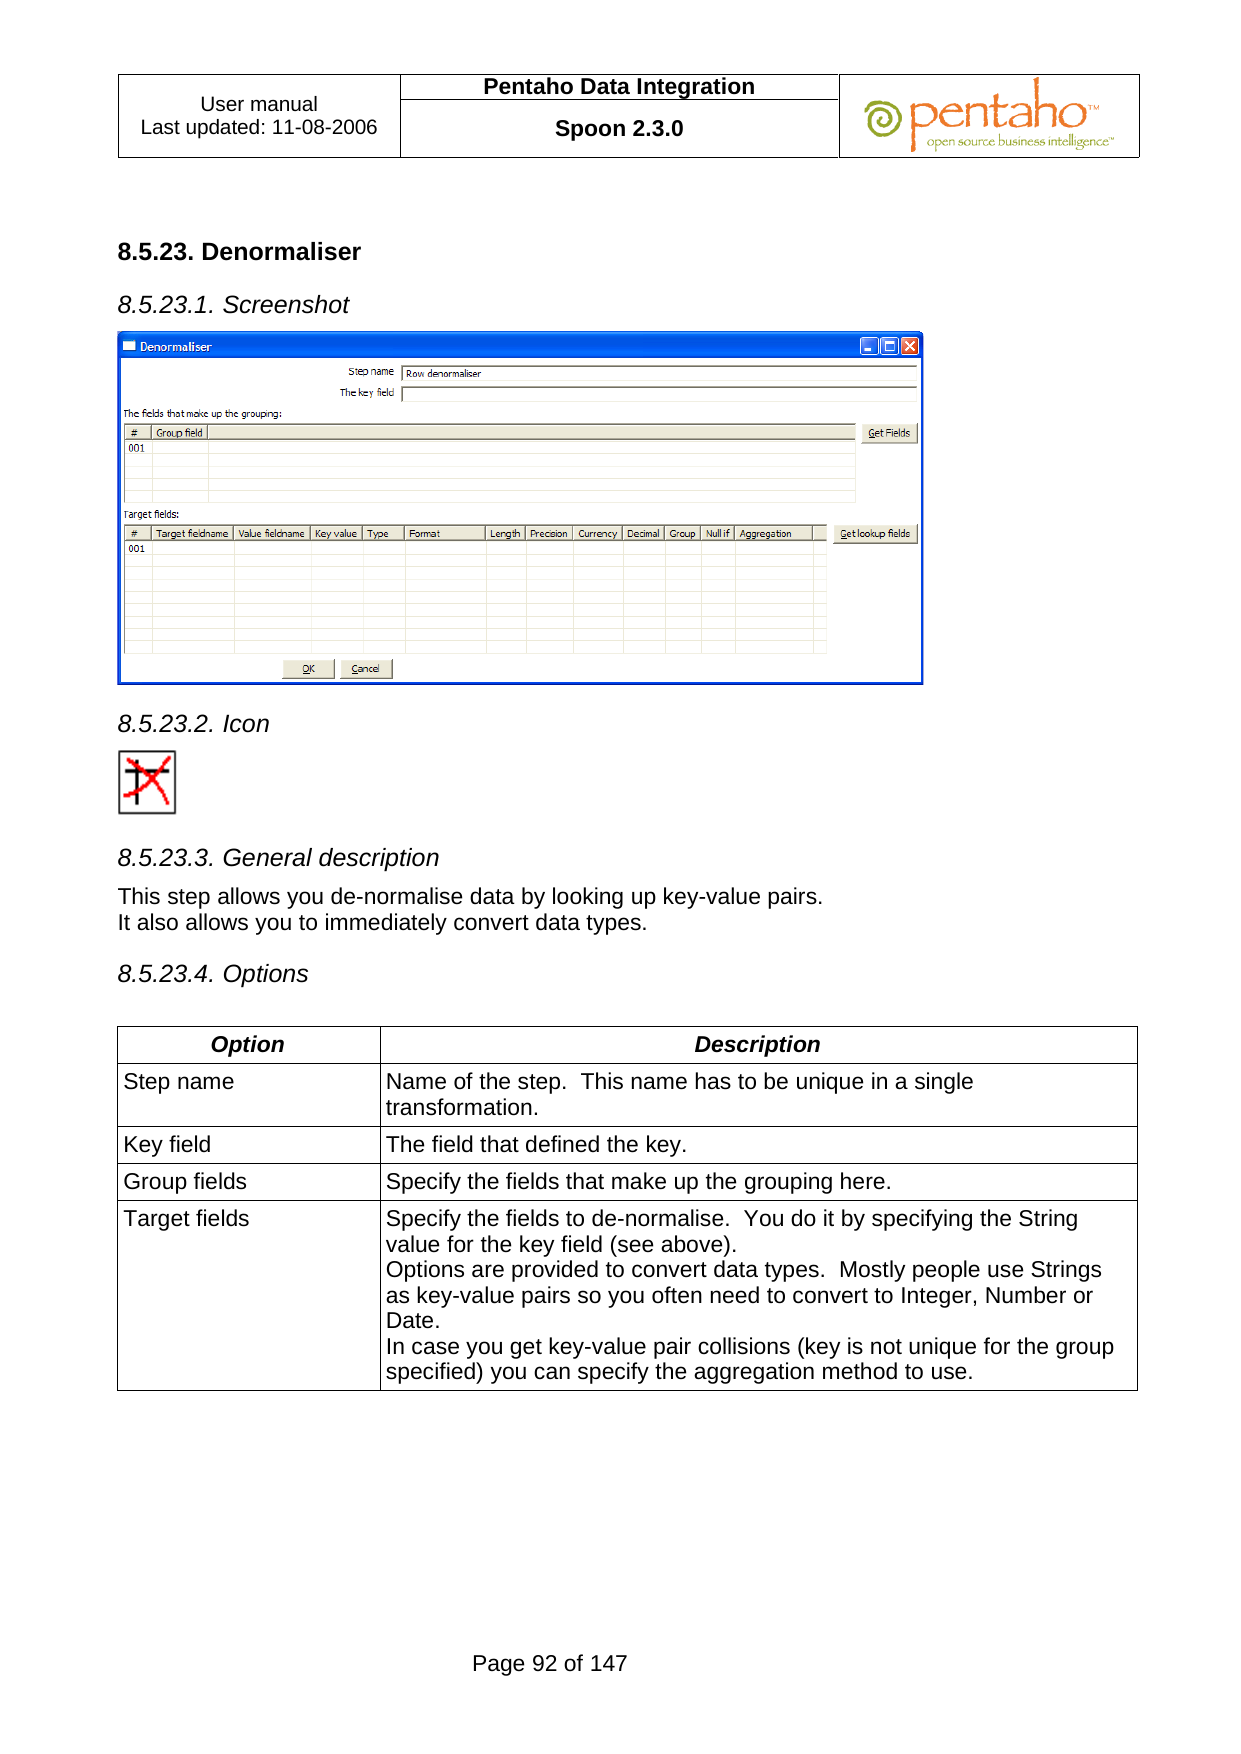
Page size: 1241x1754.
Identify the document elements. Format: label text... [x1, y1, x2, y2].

table_cell Name of the step. This name has to be unique in a single transformation. [381, 1064, 1137, 1126]
table_header Option [118, 1027, 380, 1063]
table_cell The field that defined the key. [381, 1127, 1137, 1163]
subtitle Denormaliser [117, 238, 1137, 266]
subtitle General description [117, 843, 1137, 872]
table_cell Specify the fields to de-normalise. You do it by specifying the String value for the key field (see above). Options are provided to convert data types. Mostly people use Strings as key-value pairs so you often need to convert to Integer, Number or Date. In case you get key-value pair collisions (key is not unique for the group specified) you can specify the aggregation method to use. [381, 1201, 1137, 1390]
text This step allows you de-normalise data by looking up key-value pairs. [117, 884, 1137, 909]
table_header Description [381, 1027, 1137, 1063]
table_cell Target fields [118, 1201, 380, 1390]
table_cell Specify the fields that make up the grouping here. [381, 1164, 1137, 1200]
text It also allows you to immediately convert data types. [117, 909, 1137, 935]
picture [117, 331, 924, 685]
subtitle Icon [117, 709, 1137, 737]
subtitle Options [117, 960, 1137, 988]
table_cell Key field [118, 1127, 380, 1163]
table_cell Step name [118, 1064, 380, 1126]
subtitle Screenshot [117, 291, 1137, 319]
table_cell Group fields [118, 1164, 380, 1200]
